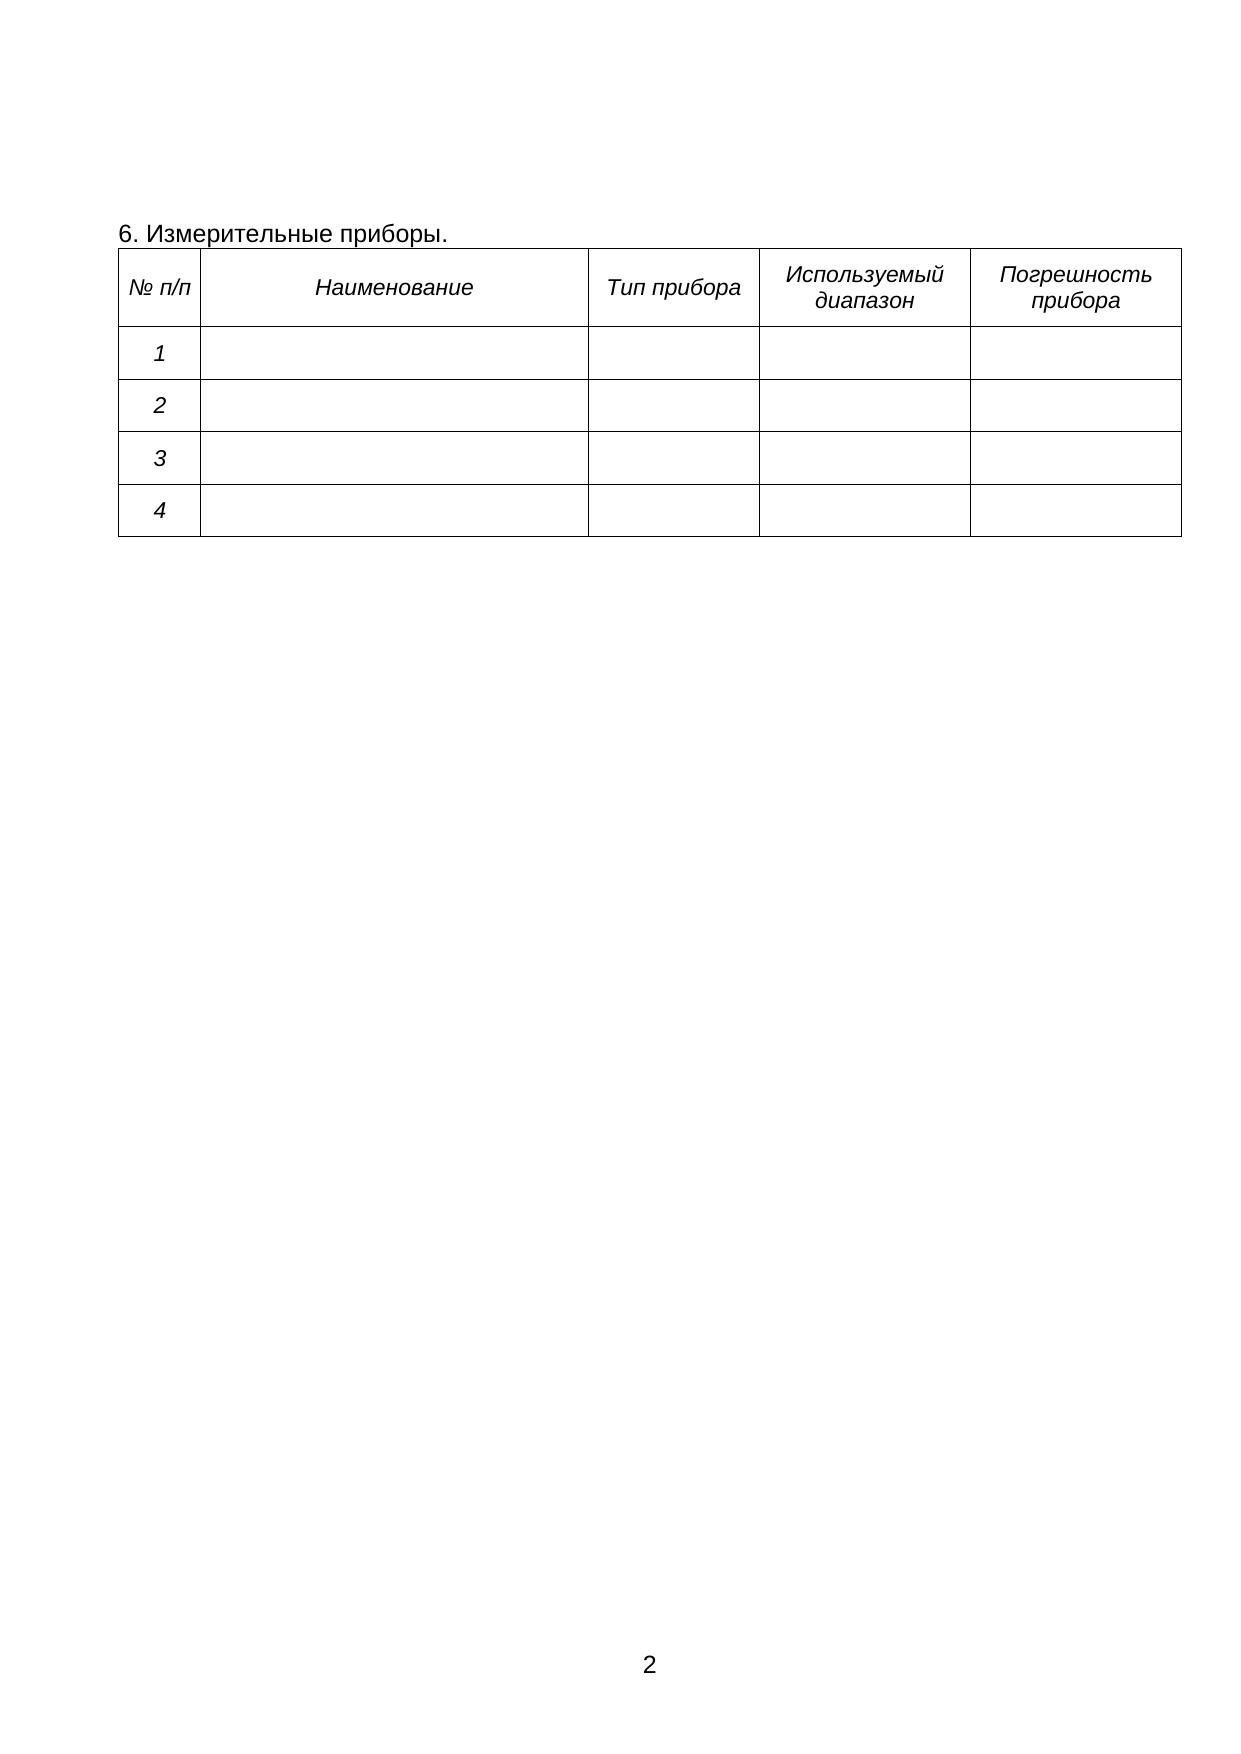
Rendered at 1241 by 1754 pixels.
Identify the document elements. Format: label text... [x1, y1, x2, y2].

table_cell 3 [119, 432, 200, 483]
table_header Используемый диапазон [760, 249, 970, 326]
table_cell [589, 327, 759, 379]
table_cell [971, 327, 1181, 379]
table_cell [760, 485, 970, 536]
table_cell [760, 432, 970, 483]
table_cell [201, 380, 588, 431]
table_header Погрешность прибора [971, 249, 1181, 326]
table_cell [589, 485, 759, 536]
table_cell 2 [119, 380, 200, 431]
text 6. Измерительные приборы. [118, 219, 1181, 247]
table_cell [589, 380, 759, 431]
table_cell [971, 380, 1181, 431]
table_cell [971, 485, 1181, 536]
table_cell [589, 432, 759, 483]
table_cell [760, 380, 970, 431]
table_cell 4 [119, 485, 200, 536]
table_header Наименование [201, 249, 588, 326]
table_cell [760, 327, 970, 379]
table_cell [201, 432, 588, 483]
table_cell [971, 432, 1181, 483]
table_cell 1 [119, 327, 200, 379]
table_header Тип прибора [589, 249, 759, 326]
table_cell [201, 327, 588, 379]
table_cell [201, 485, 588, 536]
table_header № п/п [119, 249, 200, 326]
